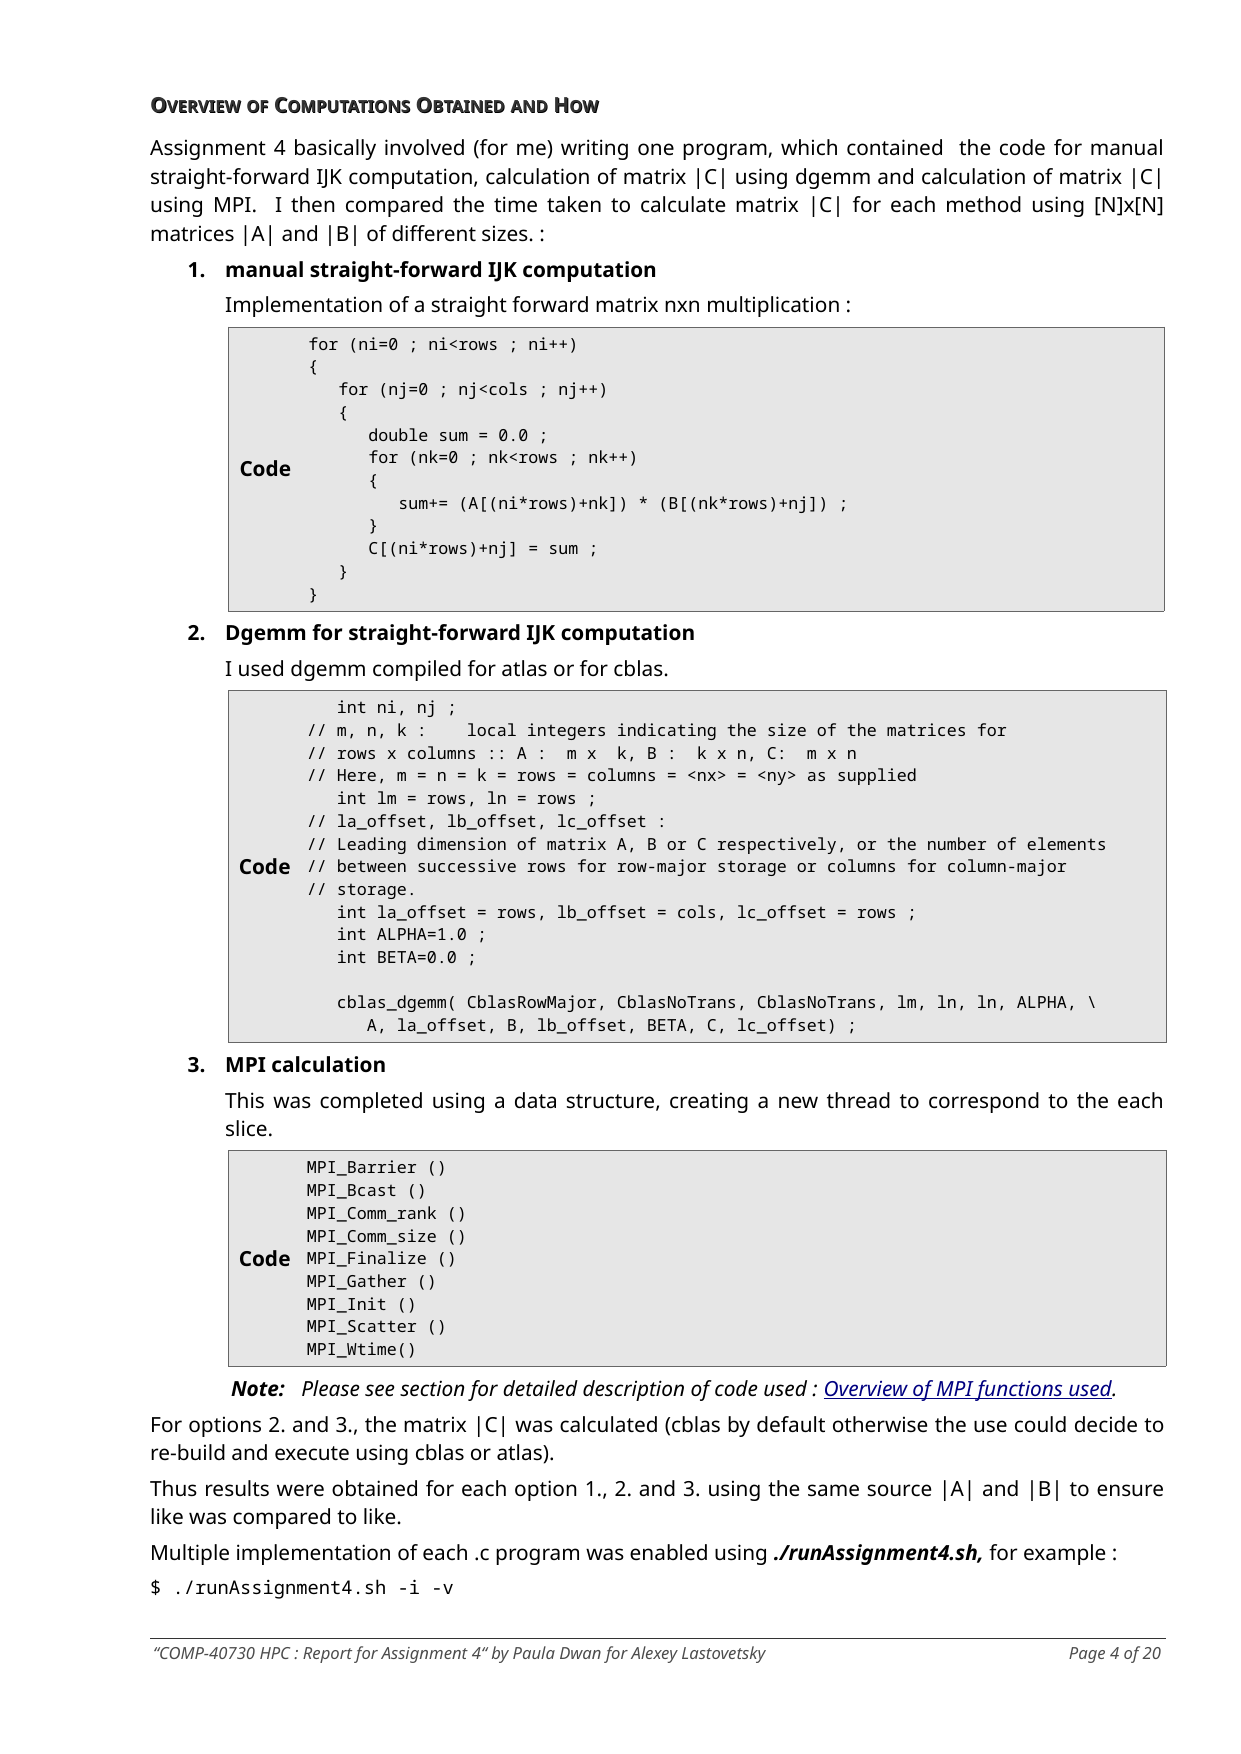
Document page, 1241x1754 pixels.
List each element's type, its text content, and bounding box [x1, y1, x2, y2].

text For options 2. and 3., the matrix |C| was calculated (cblas by default otherwise the use could decide to re-build and execute using cblas or atlas). [150, 1410, 1166, 1467]
list MPI calculation [187, 1050, 1166, 1078]
list Dgemm for straight-forward IJK computation [187, 618, 1166, 647]
text Assignment 4 basically involved (for me) writing one program, which contained the code for manual straight-forward IJK computation, calculation of matrix |C| using dgemm and calculation of matrix |C| using MPI. I then compared the time taken to calculate matrix |C| for each method using [N]x[N] matrices |A| and |B| of different sizes. : [150, 133, 1166, 247]
text Implementation of a straight forward matrix nxn multiplication : [225, 291, 1166, 319]
table_header Code [229, 328, 302, 611]
table_header Code [229, 1151, 301, 1366]
table_header Code [229, 691, 301, 1042]
text Multiple implementation of each .c program was enabled using ./runAssignment4.sh, for example : [150, 1538, 1166, 1567]
subtitle Overview of Computations Obtained and How [150, 90, 1166, 118]
text Note: Please see section for detailed description of code used : Overview of MPI functions used. [150, 1374, 1166, 1402]
table_header for (ni=0 ; ni<rows ; ni++) { for (nj=0 ; nj<cols ; nj++) { double sum = 0.0 ; for (nk=0 ; nk<rows ; nk++) { sum+= (A[(ni*rows)+nk]) * (B[(nk*rows)+nj]) ; } C[(ni*rows)+nj] = sum ; } } [302, 328, 1164, 611]
text $ ./runAssignment4.sh -i -v [150, 1574, 1166, 1600]
list manual straight-forward IJK computation [187, 255, 1166, 283]
text Thus results were obtained for each option 1., 2. and 3. using the same source |A| and |B| to ensure like was compared to like. [150, 1474, 1166, 1531]
table_header int ni, nj ; // m, n, k : local integers indicating the size of the matrices for // rows x columns :: A : m x k, B : k x n, C: m x n // Here, m = n = k = rows = columns = <nx> = <ny> as supplied int lm = rows, ln = rows ; // la_offset, lb_offset, lc_offset : // Leading dimension of matrix A, B or C respectively, or the number of elements // between successive rows for row-major storage or columns for column-major // storage. int la_offset = rows, lb_offset = cols, lc_offset = rows ; int ALPHA=1.0 ; int BETA=0.0 ; cblas_dgemm( CblasRowMajor, CblasNoTrans, CblasNoTrans, lm, ln, ln, ALPHA, \ A, la_offset, B, lb_offset, BETA, C, lc_offset) ; [301, 691, 1166, 1042]
text This was completed using a data structure, creating a new thread to correspond to the each slice. [225, 1086, 1166, 1143]
text I used dgemm compiled for atlas or for cblas. [225, 654, 1166, 683]
table_header MPI_Barrier () MPI_Bcast () MPI_Comm_rank () MPI_Comm_size () MPI_Finalize () MPI_Gather () MPI_Init () MPI_Scatter () MPI_Wtime() [301, 1151, 1166, 1366]
